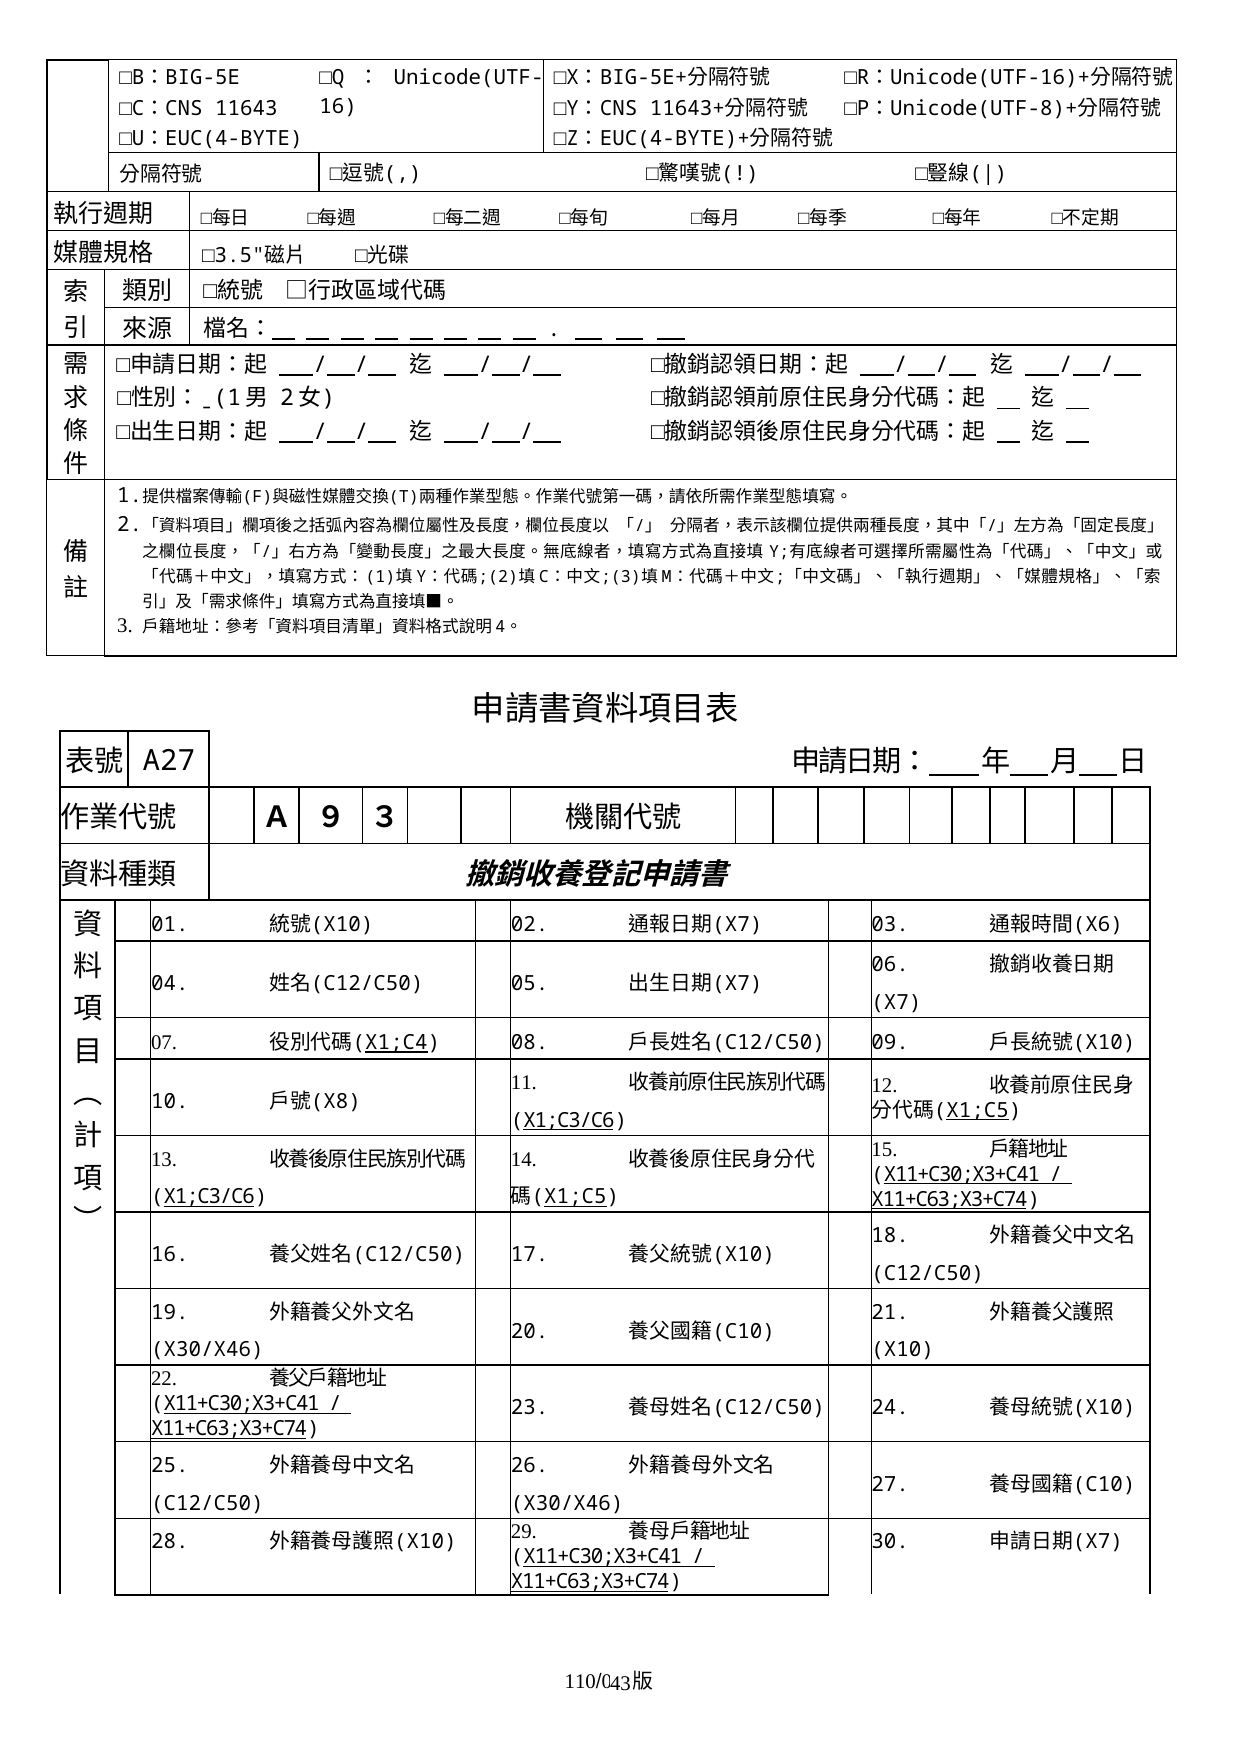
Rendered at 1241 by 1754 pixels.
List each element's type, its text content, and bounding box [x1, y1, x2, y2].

table_cell □不定期 [1051, 192, 1176, 230]
table_cell [1026, 788, 1073, 843]
table_cell 外籍養母中文名(C12/C50) [151, 1442, 475, 1517]
table_cell [116, 1442, 150, 1517]
table_cell [41, 1441, 45, 1517]
table_cell □逗號(,) [320, 153, 635, 191]
table_header [1150, 682, 1166, 730]
table_cell [476, 1366, 510, 1441]
table_cell [41, 843, 45, 899]
table_cell [1166, 899, 1174, 940]
table_cell 媒體規格 [48, 231, 189, 269]
table_cell [819, 788, 863, 843]
table_cell □豎線(|) [905, 153, 1176, 191]
table_cell [45, 1364, 59, 1441]
table_cell [116, 1136, 150, 1211]
table_cell 收養後原住民族別代碼(X1;C3/C6) [151, 1136, 475, 1211]
table_cell □每旬 [559, 192, 678, 230]
table_cell [1166, 1364, 1174, 1441]
table_cell □申請日期：起 / / 迄 / / □性別：ˍ(1男 2女) □出生日期：起 / / 迄 / / [105, 346, 651, 479]
table_cell [41, 786, 45, 843]
table_cell [476, 1519, 510, 1594]
table_cell 通報日期(X7) [511, 901, 828, 940]
table_cell □統號 □行政區域代碼 [190, 270, 1176, 307]
table_cell [865, 788, 909, 843]
table_cell 收養後原住民身分代碼(X1;C5) [511, 1136, 828, 1211]
table_cell 外籍養母護照(X10) [151, 1519, 475, 1594]
table_cell [736, 788, 772, 843]
table_cell 索引 [48, 270, 104, 344]
table_cell [45, 940, 59, 1017]
table_cell 戶長統號(X10) [872, 1018, 1149, 1058]
table_cell □每月 [678, 192, 798, 230]
table_cell [41, 730, 45, 786]
table_cell [45, 1288, 59, 1364]
table_cell □X：BIG-5E+分隔符號 □Y：CNS 11643+分隔符號 □Z：EUC(4-BYTE)+分隔符號 [544, 60, 844, 152]
table_cell [476, 1289, 510, 1364]
table_cell [1166, 940, 1174, 1017]
table_cell [1151, 940, 1166, 1017]
table_cell 撤銷收養日期(X7) [872, 942, 1149, 1017]
table_cell [45, 730, 59, 786]
table_cell [1075, 788, 1111, 843]
table_cell [116, 1060, 150, 1134]
table_cell ９ [300, 788, 362, 843]
table_cell 資料項目︵計 項︶ [61, 901, 114, 1594]
table_cell [1151, 1518, 1166, 1594]
table_cell [476, 1213, 510, 1288]
table_cell 類別 [105, 270, 189, 307]
table_cell 養父統號(X10) [511, 1213, 828, 1288]
table_cell [1166, 1441, 1174, 1517]
table_cell Ａ [255, 788, 298, 843]
table_cell [1151, 1288, 1166, 1364]
table_cell [1151, 1211, 1166, 1288]
table_cell □每年 [933, 192, 1051, 230]
table_cell 收養前原住民族別代碼(X1;C3/C6) [511, 1060, 828, 1134]
table_cell 統號(X10) [151, 901, 475, 940]
table_cell A27 [129, 732, 208, 786]
table_cell 養父姓名(C12/C50) [151, 1213, 475, 1288]
table_cell [774, 788, 817, 843]
table_cell [829, 1213, 871, 1288]
table_cell [116, 901, 150, 940]
table_cell [1166, 1017, 1174, 1058]
table_cell [408, 788, 460, 843]
table_cell [829, 901, 871, 940]
table_cell [210, 788, 253, 843]
table_cell □光碟 [355, 231, 725, 269]
table_cell 戶籍地址(X11+C30;X3+C41 / X11+C63;X3+C74) [872, 1136, 1149, 1211]
table_cell [829, 1136, 871, 1211]
table_cell [45, 786, 59, 843]
table_cell [829, 1018, 871, 1058]
table_cell [1151, 1135, 1166, 1211]
table_cell [41, 899, 45, 940]
table_cell [462, 788, 510, 843]
table_header [45, 682, 60, 730]
table_cell [41, 1518, 45, 1594]
table_cell 養母統號(X10) [872, 1366, 1149, 1441]
table_cell 通報時間(X6) [872, 901, 1149, 940]
table_header [41, 682, 45, 730]
table_cell [41, 1364, 45, 1441]
table_cell □每週 [308, 192, 433, 230]
table_cell □驚嘆號(!) [635, 153, 905, 191]
table_cell [829, 1366, 871, 1441]
table_cell [45, 1135, 59, 1211]
table_cell [1166, 1211, 1174, 1288]
table_cell [1166, 843, 1174, 899]
table_cell 檔名： . [190, 308, 1176, 344]
table_cell [1151, 899, 1166, 940]
table_cell [45, 899, 59, 940]
table_header [1166, 682, 1174, 730]
table_cell 外籍養父中文名(C12/C50) [872, 1213, 1149, 1288]
table_cell [991, 788, 1024, 843]
table_cell □撤銷認領日期：起 / / 迄 / / □撤銷認領前原住民身分代碼：起 迄 □撤銷認領後原住民身分代碼：起 迄 [651, 346, 1176, 479]
table_cell 姓名(C12/C50) [151, 942, 475, 1017]
table_cell [829, 1289, 871, 1364]
table_cell 養母國籍(C10) [872, 1442, 1149, 1517]
table_cell [1061, 231, 1176, 269]
table_cell 出生日期(X7) [511, 942, 828, 1017]
table_cell [476, 1060, 510, 1134]
table_cell [1151, 1441, 1166, 1517]
table_cell 需求條件 [48, 346, 104, 479]
table_cell 養母姓名(C12/C50) [511, 1366, 828, 1441]
table_cell [953, 788, 989, 843]
table_cell 資料種類 [61, 844, 208, 899]
table_cell [41, 1058, 45, 1134]
table_cell ３ [363, 788, 407, 843]
table_cell [41, 1211, 45, 1288]
table_cell [116, 1213, 150, 1288]
table_cell [725, 231, 1061, 269]
table_cell 戶長姓名(C12/C50) [511, 1018, 828, 1058]
table_cell [829, 942, 871, 1017]
table_cell [1166, 786, 1174, 843]
table_cell □每日 [190, 192, 307, 230]
table_cell [476, 1018, 510, 1058]
table_cell [1166, 730, 1174, 786]
table_cell [910, 788, 951, 843]
table_cell □3.5"磁片 [190, 231, 355, 269]
table_cell 役別代碼(X1;C4) [151, 1018, 475, 1058]
table_cell 分隔符號 [109, 153, 318, 191]
table_cell 外籍養父護照(X10) [872, 1289, 1149, 1364]
table_cell □每季 [798, 192, 933, 230]
table_cell □R：Unicode(UTF-16)+分隔符號 □P：Unicode(UTF-8)+分隔符號 [844, 60, 1176, 152]
table_cell [1166, 1288, 1174, 1364]
table_cell [45, 1211, 59, 1288]
table_cell [1151, 1058, 1166, 1134]
table_cell [116, 1519, 150, 1594]
table_cell 外籍養母外文名(X30/X46) [511, 1442, 828, 1517]
table_cell 外籍養父外文名(X30/X46) [151, 1289, 475, 1364]
table_cell [1113, 788, 1149, 843]
table_cell 撤銷收養登記申請書 [210, 844, 1149, 899]
table_cell 戶號(X8) [151, 1060, 475, 1134]
table_cell [116, 942, 150, 1017]
table_cell 來源 [105, 308, 189, 344]
table_cell □每二週 [434, 192, 559, 230]
table_cell 申請日期： 年 月 日 [210, 730, 1150, 786]
table_cell 表號 [61, 732, 127, 786]
table_cell [476, 1136, 510, 1211]
table_cell [1166, 1135, 1174, 1211]
table_cell [45, 1518, 59, 1594]
table_header 申請書資料項目表 [60, 682, 1150, 730]
table_cell 養父國籍(C10) [511, 1289, 828, 1364]
table_cell □Q：Unicode(UTF-16) [319, 60, 543, 152]
table_cell [1166, 1058, 1174, 1134]
table_cell 作業代號 [61, 788, 208, 843]
table_cell [1151, 1017, 1166, 1058]
table_cell [45, 1017, 59, 1058]
table_cell [1151, 1364, 1166, 1441]
table_cell [116, 1366, 150, 1441]
table_cell 收養前原住民身分代碼(X1;C5) [872, 1060, 1149, 1134]
table_cell [1151, 843, 1166, 899]
table_cell [41, 1135, 45, 1211]
table_cell [476, 942, 510, 1017]
table_cell [829, 1442, 871, 1517]
table_cell [476, 901, 510, 940]
table_cell [1150, 730, 1166, 786]
table_cell [45, 843, 59, 899]
table_cell [829, 1060, 871, 1134]
table_cell [41, 1017, 45, 1058]
table_cell 執行週期 [48, 192, 189, 230]
table_cell [41, 940, 45, 1017]
table_cell 申請日期(X7) [872, 1519, 1149, 1594]
table_cell [41, 1288, 45, 1364]
table_cell 備註 [47, 480, 104, 655]
table_cell 機關代號 [511, 788, 735, 843]
table_cell 提供檔案傳輸(F)與磁性媒體交換(T)兩種作業型態。作業代號第一碼，請依所需作業型態填寫。 「資料項目」欄項後之括弧內容為欄位屬性及長度，欄位長度以 「/」 分隔者，表示該欄位提供兩種長度，其中「/」左方為「固定長度」之欄位長度，「/」右方為「變動長度」之最大長度。無底線者，填寫方式為直接填Y;有底線者可選擇所需屬性為「代碼」、「中文」或「代碼＋中文」，填寫方式：(1)填Y：代碼;(2)填C：中文;(3)填M：代碼＋中文;「中文碼」、「執行週期」、「媒體規格」、「索引」及「需求條件」填寫方式為直接填■。 戶籍地址：參考「資料項目清單」資料格式說明4。 [105, 480, 1176, 655]
table_cell [48, 61, 108, 191]
table_cell □B：BIG-5E □C：CNS 11643 □U：EUC(4-BYTE) [109, 60, 319, 152]
table_cell 養父戶籍地址(X11+C30;X3+C41 / X11+C63;X3+C74) [151, 1366, 475, 1441]
table_cell [45, 1058, 59, 1134]
table_cell [829, 1519, 871, 1594]
table_cell [45, 1441, 59, 1517]
table_cell [1166, 1518, 1174, 1594]
table_cell [116, 1289, 150, 1364]
table_cell [476, 1442, 510, 1517]
table_cell [116, 1018, 150, 1058]
table_cell 養母戶籍地址(X11+C30;X3+C41 / X11+C63;X3+C74) [511, 1519, 828, 1594]
table_cell [1151, 786, 1166, 843]
